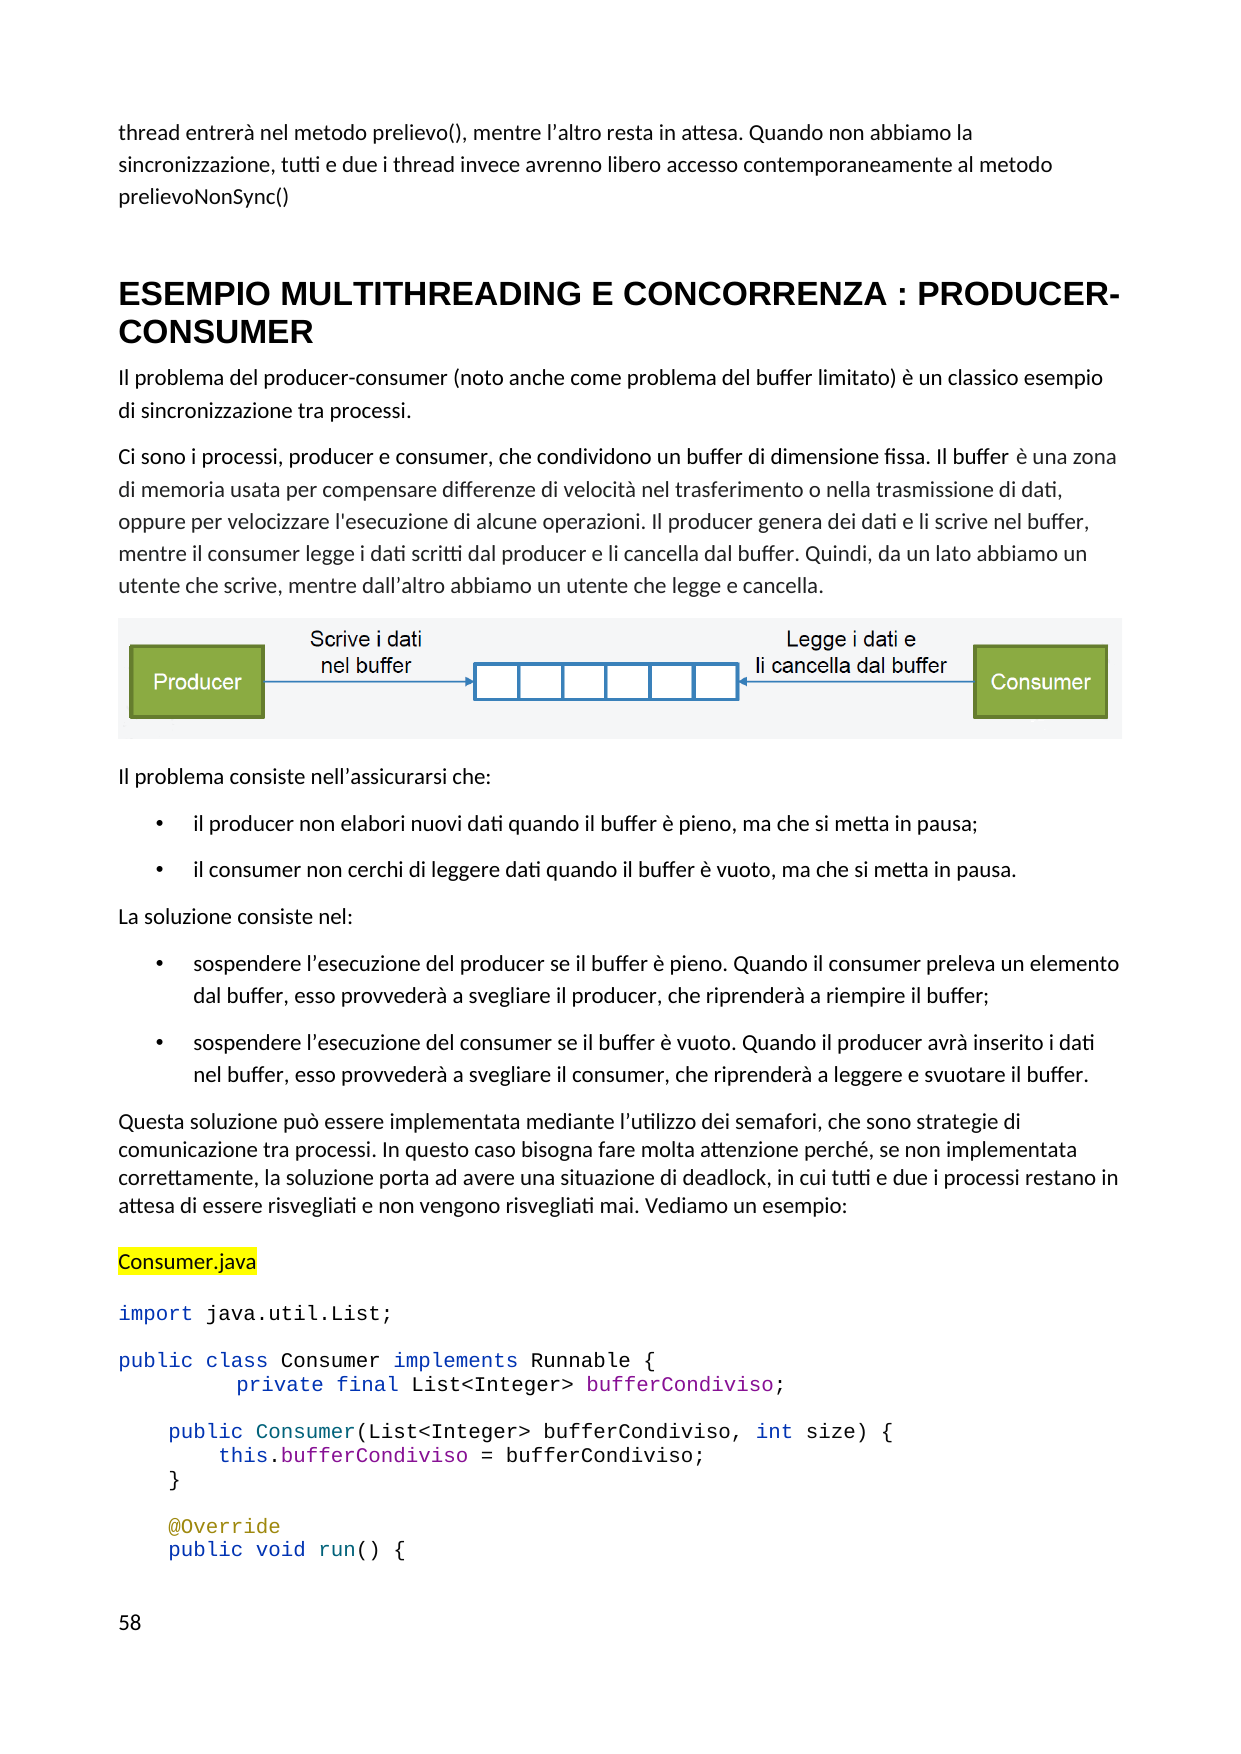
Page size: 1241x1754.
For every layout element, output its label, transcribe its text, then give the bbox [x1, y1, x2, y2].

list il producer non elabori nuovi dati quando il buffer è pieno, ma che si metta in pausa; [156, 809, 1122, 837]
text Consumer.java [118, 1247, 1122, 1275]
list il consumer non cerchi di leggere dati quando il buffer è vuoto, ma che si metta in pausa. [156, 855, 1122, 883]
text Il problema consiste nell’assicurarsi che: [118, 762, 1122, 790]
subtitle ESEMPIO MULTITHREADING E CONCORRENZA : PRODUCER-CONSUMER [118, 274, 1122, 351]
list sospendere l’esecuzione del producer se il buffer è pieno. Quando il consumer preleva un elemento dal buffer, esso provvederà a svegliare il producer, che riprenderà a riempire il buffer; [156, 949, 1122, 1009]
text Il problema del producer-consumer (noto anche come problema del buffer limitato) è un classico esempio di sincronizzazione tra processi. [118, 363, 1122, 424]
text La soluzione consiste nel: [118, 902, 1122, 930]
text Ci sono i processi, producer e consumer, che condividono un buffer di dimensione fissa. Il buffer è una zona di memoria usata per compensare differenze di velocità nel trasferimento o nella trasmissione di dati, oppure per velocizzare l'esecuzione di alcune operazioni. Il producer genera dei dati e li scrive nel buffer, mentre il consumer legge i dati scritti dal producer e li cancella dal buffer. Quindi, da un lato abbiamo un utente che scrive, mentre dall’altro abbiamo un utente che legge e cancella. [118, 442, 1122, 599]
text import java.util.List; public class Consumer implements Runnable { private final List<Integer> bufferCondiviso; public Consumer(List<Integer> bufferCondiviso, int size) { this.bufferCondiviso = bufferCondiviso; } @Override public void run() { [118, 1303, 1122, 1563]
text thread entrerà nel metodo prelievo(), mentre l’altro resta in attesa. Quando non abbiamo la sincronizzazione, tutti e due i thread invece avrenno libero accesso contemporaneamente al metodo prelievoNonSync() [118, 118, 1122, 211]
list sospendere l’esecuzione del consumer se il buffer è vuoto. Quando il producer avrà inserito i dati nel buffer, esso provvederà a svegliare il consumer, che riprenderà a leggere e svuotare il buffer. [156, 1028, 1122, 1088]
picture [118, 618, 1123, 739]
text Questa soluzione può essere implementata mediante l’utilizzo dei semafori, che sono strategie di comunicazione tra processi. In questo caso bisogna fare molta attenzione perché, se non implementata correttamente, la soluzione porta ad avere una situazione di deadlock, in cui tutti e due i processi restano in attesa di essere risvegliati e non vengono risvegliati mai. Vediamo un esempio: [118, 1107, 1122, 1219]
